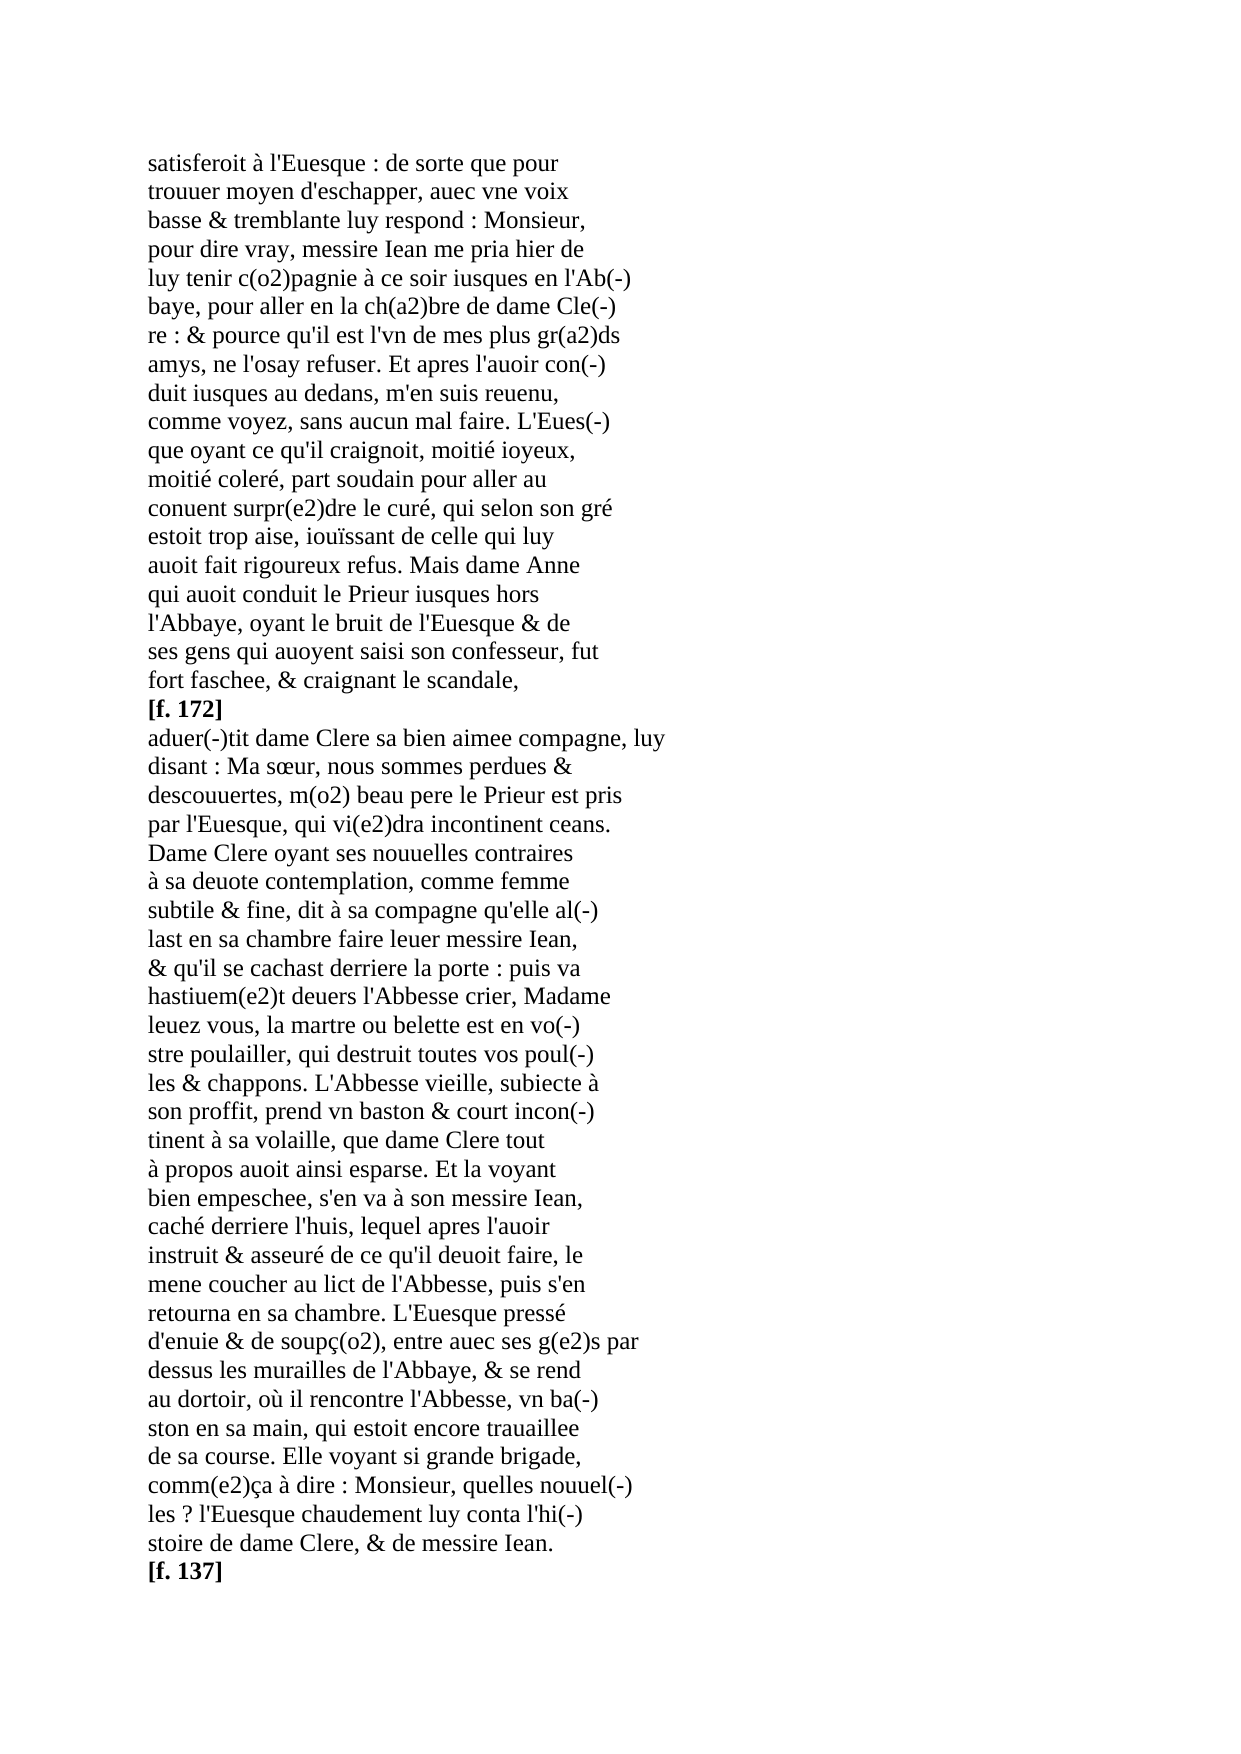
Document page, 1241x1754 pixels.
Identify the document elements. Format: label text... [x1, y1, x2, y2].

text satisferoit à l'Euesque : de sorte que pour trouuer moyen d'eschapper, auec vne voix basse & tremblante luy respond : Monsieur, pour dire vray, messire Iean me pria hier de luy tenir c(o2)pagnie à ce soir iusques en l'Ab(-) baye, pour aller en la ch(a2)bre de dame Cle(-) re : & pource qu'il est l'vn de mes plus gr(a2)ds amys, ne l'osay refuser. Et apres l'auoir con(-) duit iusques au dedans, m'en suis reuenu, comme voyez, sans aucun mal faire. L'Eues(-) que oyant ce qu'il craignoit, moitié ioyeux, moitié coleré, part soudain pour aller au conuent surpr(e2)dre le curé, qui selon son gré estoit trop aise, iouïssant de celle qui luy auoit fait rigoureux refus. Mais dame Anne qui auoit conduit le Prieur iusques hors l'Abbaye, oyant le bruit de l'Euesque & de ses gens qui auoyent saisi son confesseur, fut fort faschee, & craignant le scandale, [f. 172] aduer(-)tit dame Clere sa bien aimee compagne, luy disant : Ma sœur, nous sommes perdues & descouuertes, m(o2) beau pere le Prieur est pris par l'Euesque, qui vi(e2)dra incontinent ceans. Dame Clere oyant ses nouuelles contraires à sa deuote contemplation, comme femme subtile & fine, dit à sa compagne qu'elle al(-) last en sa chambre faire leuer messire Iean, & qu'il se cachast derriere la porte : puis va hastiuem(e2)t deuers l'Abbesse crier, Madame leuez vous, la martre ou belette est en vo(-) stre poulailler, qui destruit toutes vos poul(-) les & chappons. L'Abbesse vieille, subiecte à son proffit, prend vn baston & court incon(-) tinent à sa volaille, que dame Clere tout à propos auoit ainsi esparse. Et la voyant bien empeschee, s'en va à son messire Iean, caché derriere l'huis, lequel apres l'auoir instruit & asseuré de ce qu'il deuoit faire, le mene coucher au lict de l'Abbesse, puis s'en retourna en sa chambre. L'Euesque pressé d'enuie & de soupç(o2), entre auec ses g(e2)s par dessus les murailles de l'Abbaye, & se rend au dortoir, où il rencontre l'Abbesse, vn ba(-) ston en sa main, qui estoit encore trauaillee de sa course. Elle voyant si grande brigade, comm(e2)ça à dire : Monsieur, quelles nouuel(-) les ? l'Euesque chaudement luy conta l'hi(-) stoire de dame Clere, & de messire Iean. [f. 137] [148, 148, 1093, 1585]
